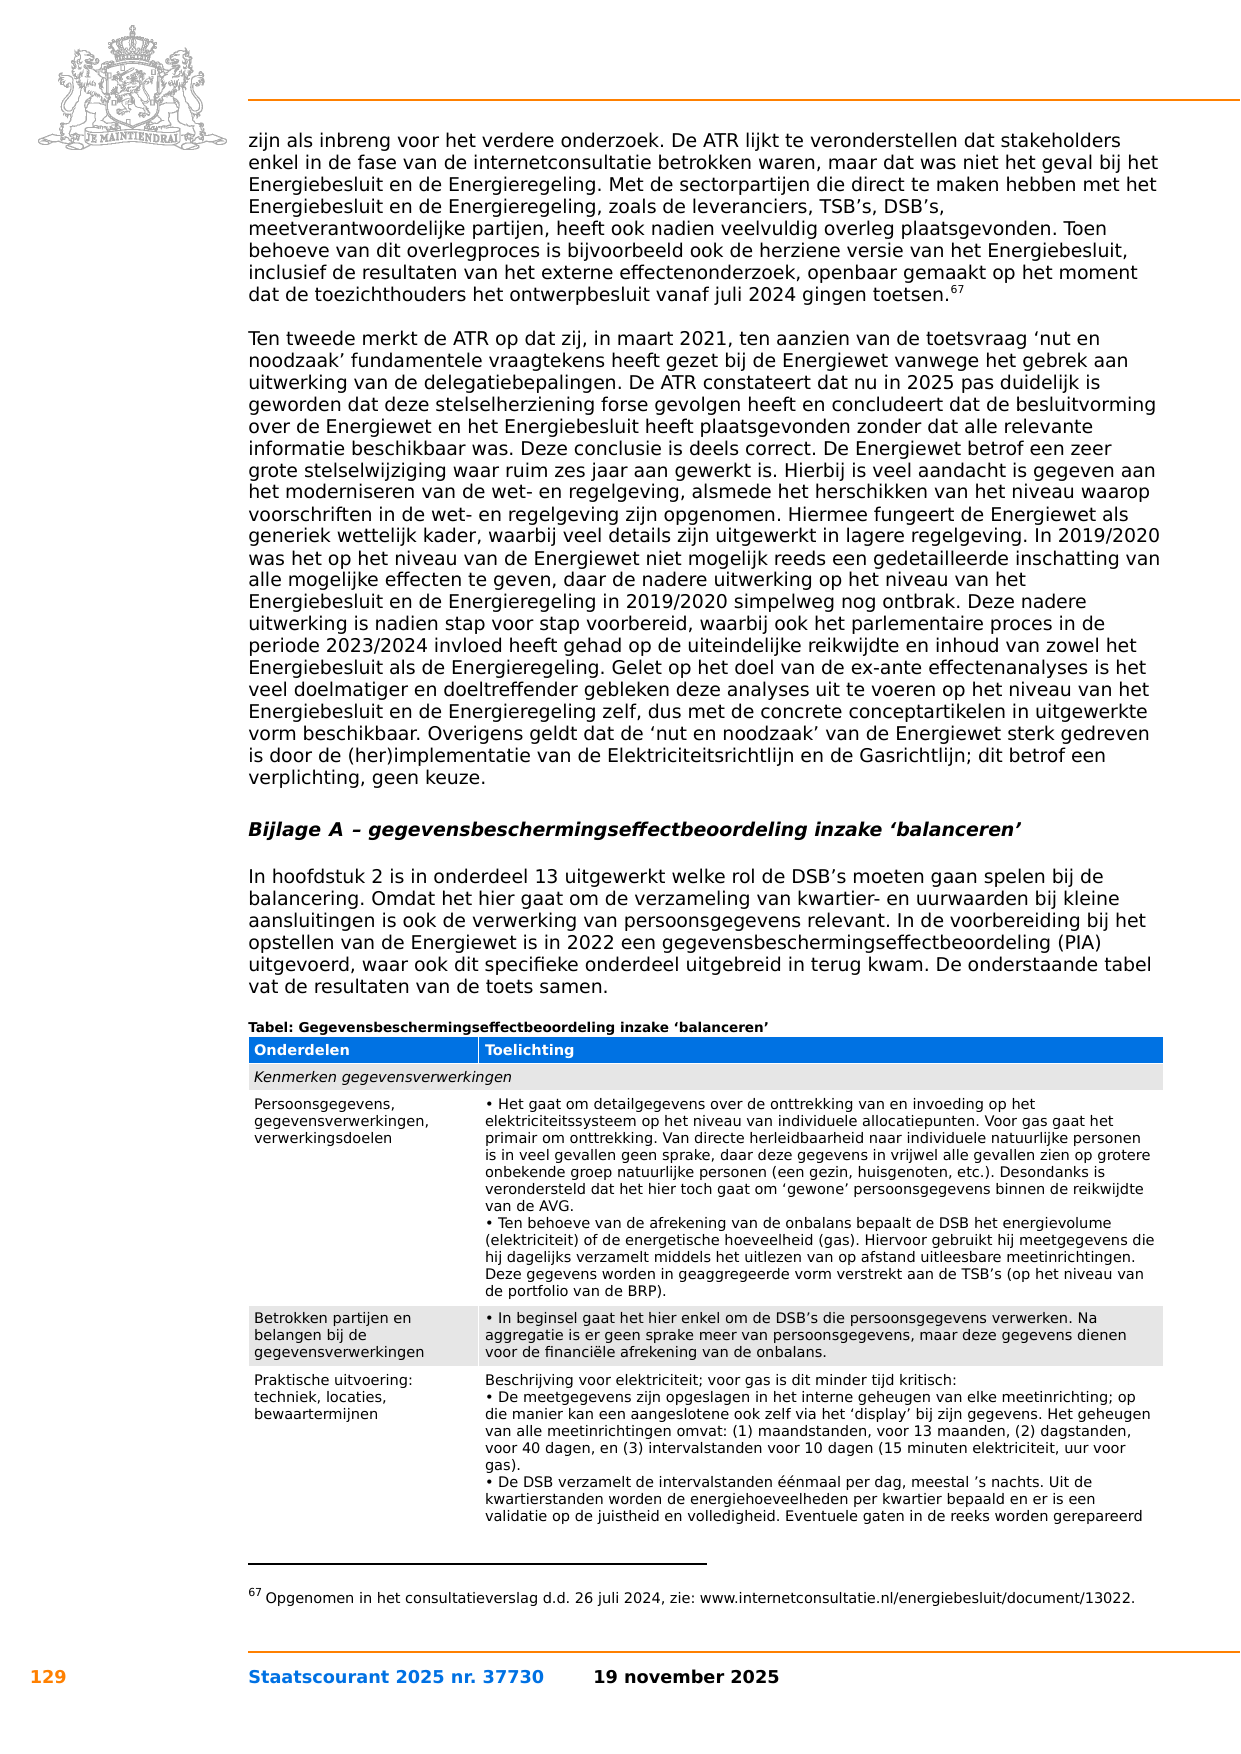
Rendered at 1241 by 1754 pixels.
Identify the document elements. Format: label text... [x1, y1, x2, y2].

subtitle Bijlage A – gegevensbeschermingseffectbeoordeling inzake ‘balanceren’ [248, 819, 1163, 841]
text In hoofdstuk 2 is in onderdeel 13 uitgewerkt welke rol de DSB’s moeten gaan spelen bij de balancering. Omdat het hier gaat om de verzameling van kwartier- en uurwaarden bij kleine aansluitingen is ook de verwerking van persoonsgegevens relevant. In de voorbereiding bij het opstellen van de Energiewet is in 2022 een gegevensbeschermingseffectbeoordeling (PIA) uitgevoerd, waar ook dit specifieke onderdeel uitgebreid in terug kwam. De onderstaande tabel vat de resultaten van de toets samen. [248, 866, 1163, 998]
picture [38, 25, 227, 150]
table_cell Praktische uitvoering: techniek, locaties, bewaartermijnen [249, 1367, 478, 1529]
table_cell Betrokken partijen en belangen bij de gegevensverwerkingen [249, 1306, 478, 1366]
text zijn als inbreng voor het verdere onderzoek. De ATR lijkt te veronderstellen dat stakeholders enkel in de fase van de internetconsultatie betrokken waren, maar dat was niet het geval bij het Energiebesluit en de Energieregeling. Met de sectorpartijen die direct te maken hebben met het Energiebesluit en de Energieregeling, zoals de leveranciers, TSB’s, DSB’s, meetverantwoordelijke partijen, heeft ook nadien veelvuldig overleg plaatsgevonden. Toen behoeve van dit overlegproces is bijvoorbeeld ook de herziene versie van het Energiebesluit, inclusief de resultaten van het externe effectenonderzoek, openbaar gemaakt op het moment dat de toezichthouders het ontwerpbesluit vanaf juli 2024 gingen toetsen. [248, 130, 1163, 306]
table_cell Persoonsgegevens, gegevensverwerkingen, verwerkingsdoelen [249, 1091, 478, 1304]
table_cell • In beginsel gaat het hier enkel om de DSB’s die persoonsgegevens verwerken. Na aggregatie is er geen sprake meer van persoonsgegevens, maar deze gegevens dienen voor de financiële afrekening van de onbalans. [479, 1306, 1163, 1366]
text Ten tweede merkt de ATR op dat zij, in maart 2021, ten aanzien van de toetsvraag ‘nut en noodzaak’ fundamentele vraagtekens heeft gezet bij de Energiewet vanwege het gebrek aan uitwerking van de delegatiebepalingen. De ATR constateert dat nu in 2025 pas duidelijk is geworden dat deze stelselherziening forse gevolgen heeft en concludeert dat de besluitvorming over de Energiewet en het Energiebesluit heeft plaatsgevonden zonder dat alle relevante informatie beschikbaar was. Deze conclusie is deels correct. De Energiewet betrof een zeer grote stelselwijziging waar ruim zes jaar aan gewerkt is. Hierbij is veel aandacht is gegeven aan het moderniseren van de wet- en regelgeving, alsmede het herschikken van het niveau waarop voorschriften in de wet- en regelgeving zijn opgenomen. Hiermee fungeert de Energiewet als generiek wettelijk kader, waarbij veel details zijn uitgewerkt in lagere regelgeving. In 2019/2020 was het op het niveau van de Energiewet niet mogelijk reeds een gedetailleerde inschatting van alle mogelijke effecten te geven, daar de nadere uitwerking op het niveau van het Energiebesluit en de Energieregeling in 2019/2020 simpelweg nog ontbrak. Deze nadere uitwerking is nadien stap voor stap voorbereid, waarbij ook het parlementaire proces in de periode 2023/2024 invloed heeft gehad op de uiteindelijke reikwijdte en inhoud van zowel het Energiebesluit als de Energieregeling. Gelet op het doel van de ex-ante effectenanalyses is het veel doelmatiger en doeltreffender gebleken deze analyses uit te voeren op het niveau van het Energiebesluit en de Energieregeling zelf, dus met de concrete conceptartikelen in uitgewerkte vorm beschikbaar. Overigens geldt dat de ‘nut en noodzaak’ van de Energiewet sterk gedreven is door de (her)implementatie van de Elektriciteitsrichtlijn en de Gasrichtlijn; dit betrof een verplichting, geen keuze. [248, 328, 1163, 789]
table_cell Toelichting [479, 1037, 1163, 1063]
text Opgenomen in het consultatieverslag d.d. 26 juli 2024, zie: www.internetconsultatie.nl/energiebesluit/document/13022. [248, 1586, 1163, 1608]
table_header Tabel: Gegevensbeschermingseffectbeoordeling inzake ‘balanceren’ [248, 1020, 1163, 1036]
table_cell • Het gaat om detailgegevens over de onttrekking van en invoeding op het elektriciteitssysteem op het niveau van individuele allocatiepunten. Voor gas gaat het primair om onttrekking. Van directe herleidbaarheid naar individuele natuurlijke personen is in veel gevallen geen sprake, daar deze gegevens in vrijwel alle gevallen zien op grotere onbekende groep natuurlijke personen (een gezin, huisgenoten, etc.). Desondanks is verondersteld dat het hier toch gaat om ‘gewone’ persoonsgegevens binnen de reikwijdte van de AVG. • Ten behoeve van de afrekening van de onbalans bepaalt de DSB het energievolume (elektriciteit) of de energetische hoeveelheid (gas). Hiervoor gebruikt hij meetgegevens die hij dagelijks verzamelt middels het uitlezen van op afstand uitleesbare meetinrichtingen. Deze gegevens worden in geaggregeerde vorm verstrekt aan de TSB’s (op het niveau van de portfolio van de BRP). [479, 1091, 1163, 1304]
table_cell Onderdelen [249, 1037, 478, 1063]
table_cell Kenmerken gegevensverwerkingen [249, 1064, 1163, 1090]
table_cell Beschrijving voor elektriciteit; voor gas is dit minder tijd kritisch: • De meetgegevens zijn opgeslagen in het interne geheugen van elke meetinrichting; op die manier kan een aangeslotene ook zelf via het ‘display’ bij zijn gegevens. Het geheugen van alle meetinrichtingen omvat: (1) maandstanden, voor 13 maanden, (2) dagstanden, voor 40 dagen, en (3) intervalstanden voor 10 dagen (15 minuten elektriciteit, uur voor gas). • De DSB verzamelt de intervalstanden éénmaal per dag, meestal ’s nachts. Uit de kwartierstanden worden de energiehoeveelheden per kwartier bepaald en er is een validatie op de juistheid en volledigheid. Eventuele gaten in de reeks worden gerepareerd [479, 1367, 1163, 1529]
